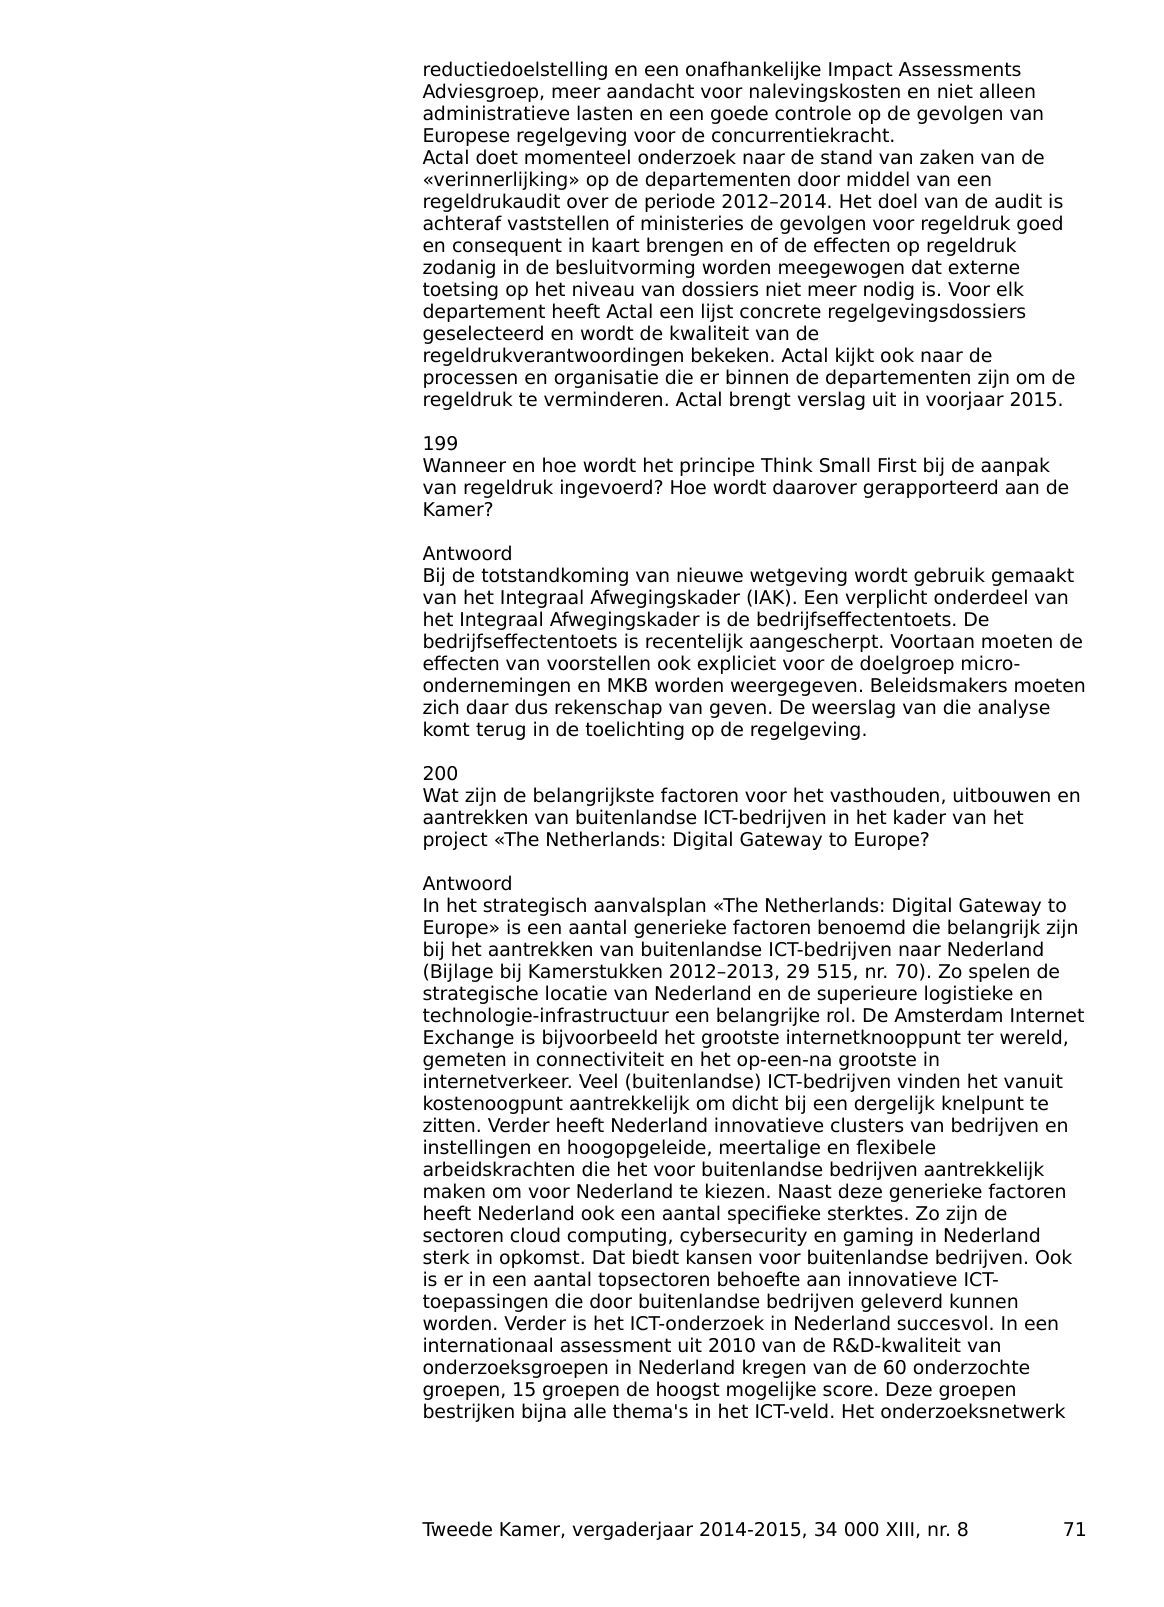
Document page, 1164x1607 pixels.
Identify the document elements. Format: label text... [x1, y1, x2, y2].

text Antwoord [422, 543, 1087, 565]
text Bij de totstandkoming van nieuwe wetgeving wordt gebruik gemaakt van het Integraal Afwegingskader (IAK). Een verplicht onderdeel van het Integraal Afwegingskader is de bedrijfseffectentoets. De bedrijfseffectentoets is recentelijk aangescherpt. Voortaan moeten de effecten van voorstellen ook expliciet voor de doelgroep micro-ondernemingen en MKB worden weergegeven. Beleidsmakers moeten zich daar dus rekenschap van geven. De weerslag van die analyse komt terug in de toelichting op de regelgeving. [422, 565, 1087, 741]
text Antwoord [422, 873, 1087, 895]
text In het strategisch aanvalsplan «The Netherlands: Digital Gateway to Europe» is een aantal generieke factoren benoemd die belangrijk zijn bij het aantrekken van buitenlandse ICT-bedrijven naar Nederland (Bijlage bij Kamerstukken 2012–2013, 29 515, nr. 70). Zo spelen de strategische locatie van Nederland en de superieure logistieke en technologie-infrastructuur een belangrijke rol. De Amsterdam Internet Exchange is bijvoorbeeld het grootste internetknooppunt ter wereld, gemeten in connectiviteit en het op-een-na grootste in internetverkeer. Veel (buitenlandse) ICT-bedrijven vinden het vanuit kostenoogpunt aantrekkelijk om dicht bij een dergelijk knelpunt te zitten. Verder heeft Nederland innovatieve clusters van bedrijven en instellingen en hoogopgeleide, meertalige en flexibele arbeidskrachten die het voor buitenlandse bedrijven aantrekkelijk maken om voor Nederland te kiezen. Naast deze generieke factoren heeft Nederland ook een aantal specifieke sterktes. Zo zijn de sectoren cloud computing, cybersecurity en gaming in Nederland sterk in opkomst. Dat biedt kansen voor buitenlandse bedrijven. Ook is er in een aantal topsectoren behoefte aan innovatieve ICT-toepassingen die door buitenlandse bedrijven geleverd kunnen worden. Verder is het ICT-onderzoek in Nederland succesvol. In een internationaal assessment uit 2010 van de R&D-kwaliteit van onderzoeksgroepen in Nederland kregen van de 60 onderzochte groepen, 15 groepen de hoogst mogelijke score. Deze groepen bestrijken bijna alle thema's in het ICT-veld. Het onderzoeksnetwerk [422, 895, 1087, 1423]
text reductiedoelstelling en een onafhankelijke Impact Assessments Adviesgroep, meer aandacht voor nalevingskosten en niet alleen administratieve lasten en een goede controle op de gevolgen van Europese regelgeving voor de concurrentiekracht. [422, 59, 1087, 147]
text Wat zijn de belangrijkste factoren voor het vasthouden, uitbouwen en aantrekken van buitenlandse ICT-bedrijven in het kader van het project «The Netherlands: Digital Gateway to Europe? [422, 785, 1087, 851]
text 199 [422, 433, 1087, 455]
text Wanneer en hoe wordt het principe Think Small First bij de aanpak van regeldruk ingevoerd? Hoe wordt daarover gerapporteerd aan de Kamer? [422, 455, 1087, 521]
text 200 [422, 763, 1087, 785]
text Actal doet momenteel onderzoek naar de stand van zaken van de «verinnerlijking» op de departementen door middel van een regeldrukaudit over de periode 2012–2014. Het doel van de audit is achteraf vaststellen of ministeries de gevolgen voor regeldruk goed en consequent in kaart brengen en of de effecten op regeldruk zodanig in de besluitvorming worden meegewogen dat externe toetsing op het niveau van dossiers niet meer nodig is. Voor elk departement heeft Actal een lijst concrete regelgevingsdossiers geselecteerd en wordt de kwaliteit van de regeldrukverantwoordingen bekeken. Actal kijkt ook naar de processen en organisatie die er binnen de departementen zijn om de regeldruk te verminderen. Actal brengt verslag uit in voorjaar 2015. [422, 147, 1087, 411]
